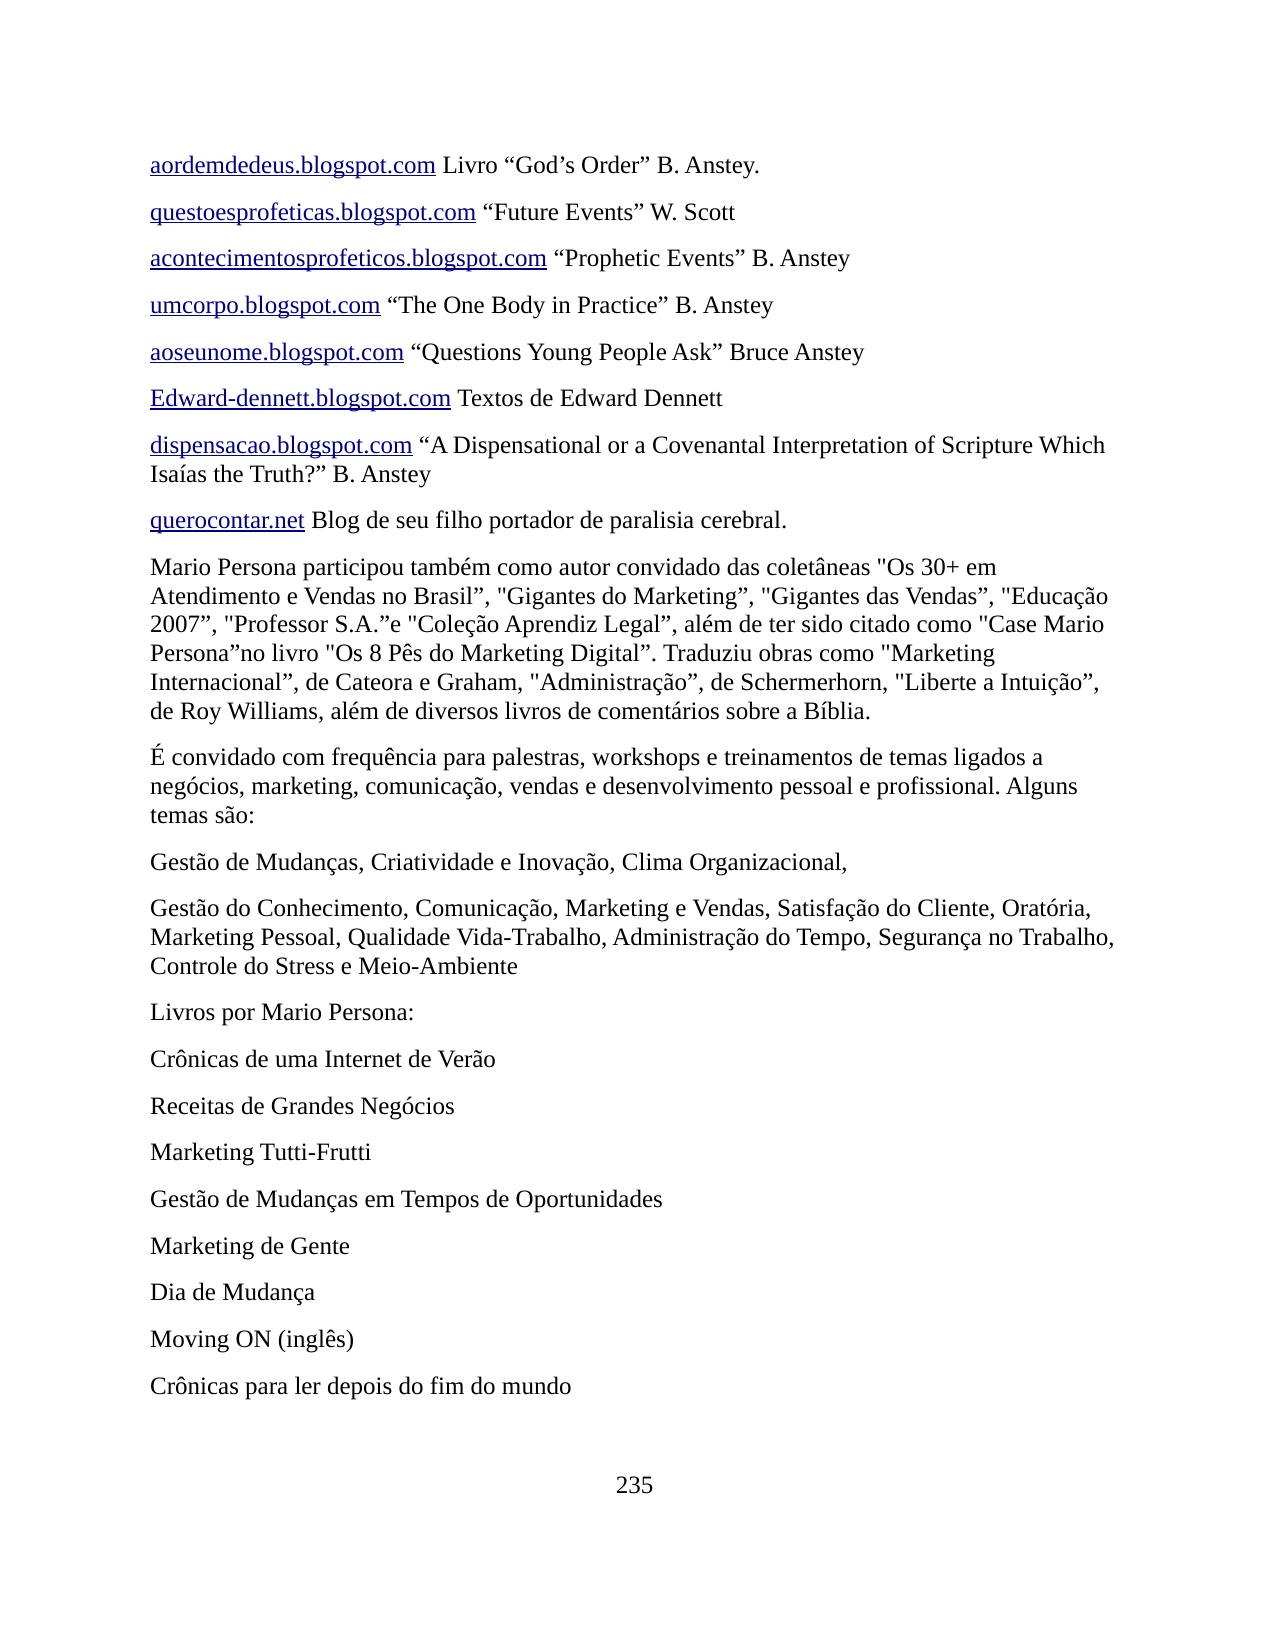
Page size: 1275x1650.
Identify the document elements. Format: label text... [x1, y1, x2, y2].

text Gestão do Conhecimento, Comunicação, Marketing e Vendas, Satisfação do Cliente, Oratória, Marketing Pessoal, Qualidade Vida-Trabalho, Administração do Tempo, Segurança no Trabalho, Controle do Stress e Meio-Ambiente [150, 893, 1125, 979]
text Gestão de Mudanças, Criatividade e Inovação, Clima Organizacional, [150, 847, 1125, 875]
text aoseunome.blogspot.com “Questions Young People Ask” Bruce Anstey [150, 337, 1125, 365]
text Dia de Mudança [150, 1277, 1125, 1306]
text Livros por Mario Persona: [150, 997, 1125, 1026]
text Moving ON (inglês) [150, 1324, 1125, 1353]
text Gestão de Mudanças em Tempos de Oportunidades [150, 1184, 1125, 1213]
text umcorpo.blogspot.com “The One Body in Practice” B. Anstey [150, 290, 1125, 319]
text Marketing Tutti-Frutti [150, 1137, 1125, 1166]
text Mario Persona participou também como autor convidado das coletâneas "Os 30+ em Atendimento e Vendas no Brasil”, "Gigantes do Marketing”, "Gigantes das Vendas”, "Educação 2007”, "Professor S.A.”e "Coleção Aprendiz Legal”, além de ter sido citado como "Case Mario Persona”no livro "Os 8 Pês do Marketing Digital”. Traduziu obras como "Marketing Internacional”, de Cateora e Graham, "Administração”, de Schermerhorn, "Liberte a Intuição”, de Roy Williams, além de diversos livros de comentários sobre a Bíblia. [150, 552, 1125, 724]
text É convidado com frequência para palestras, workshops e treinamentos de temas ligados a negócios, marketing, comunicação, vendas e desenvolvimento pessoal e profissional. Alguns temas são: [150, 742, 1125, 829]
text Crônicas de uma Internet de Verão [150, 1044, 1125, 1073]
text Crônicas para ler depois do fim do mundo [150, 1371, 1125, 1399]
text dispensacao.blogspot.com “A Dispensational or a Covenantal Interpretation of Scripture Which Isaías the Truth?” B. Anstey [150, 430, 1125, 487]
text acontecimentosprofeticos.blogspot.com “Prophetic Events” B. Anstey [150, 243, 1125, 272]
text querocontar.net Blog de seu filho portador de paralisia cerebral. [150, 505, 1125, 534]
text Edward-dennett.blogspot.com Textos de Edward Dennett [150, 383, 1125, 412]
text aordemdedeus.blogspot.com Livro “God’s Order” B. Anstey. [150, 150, 1125, 179]
text questoesprofeticas.blogspot.com “Future Events” W. Scott [150, 197, 1125, 225]
text Receitas de Grandes Negócios [150, 1091, 1125, 1119]
text Marketing de Gente [150, 1231, 1125, 1259]
